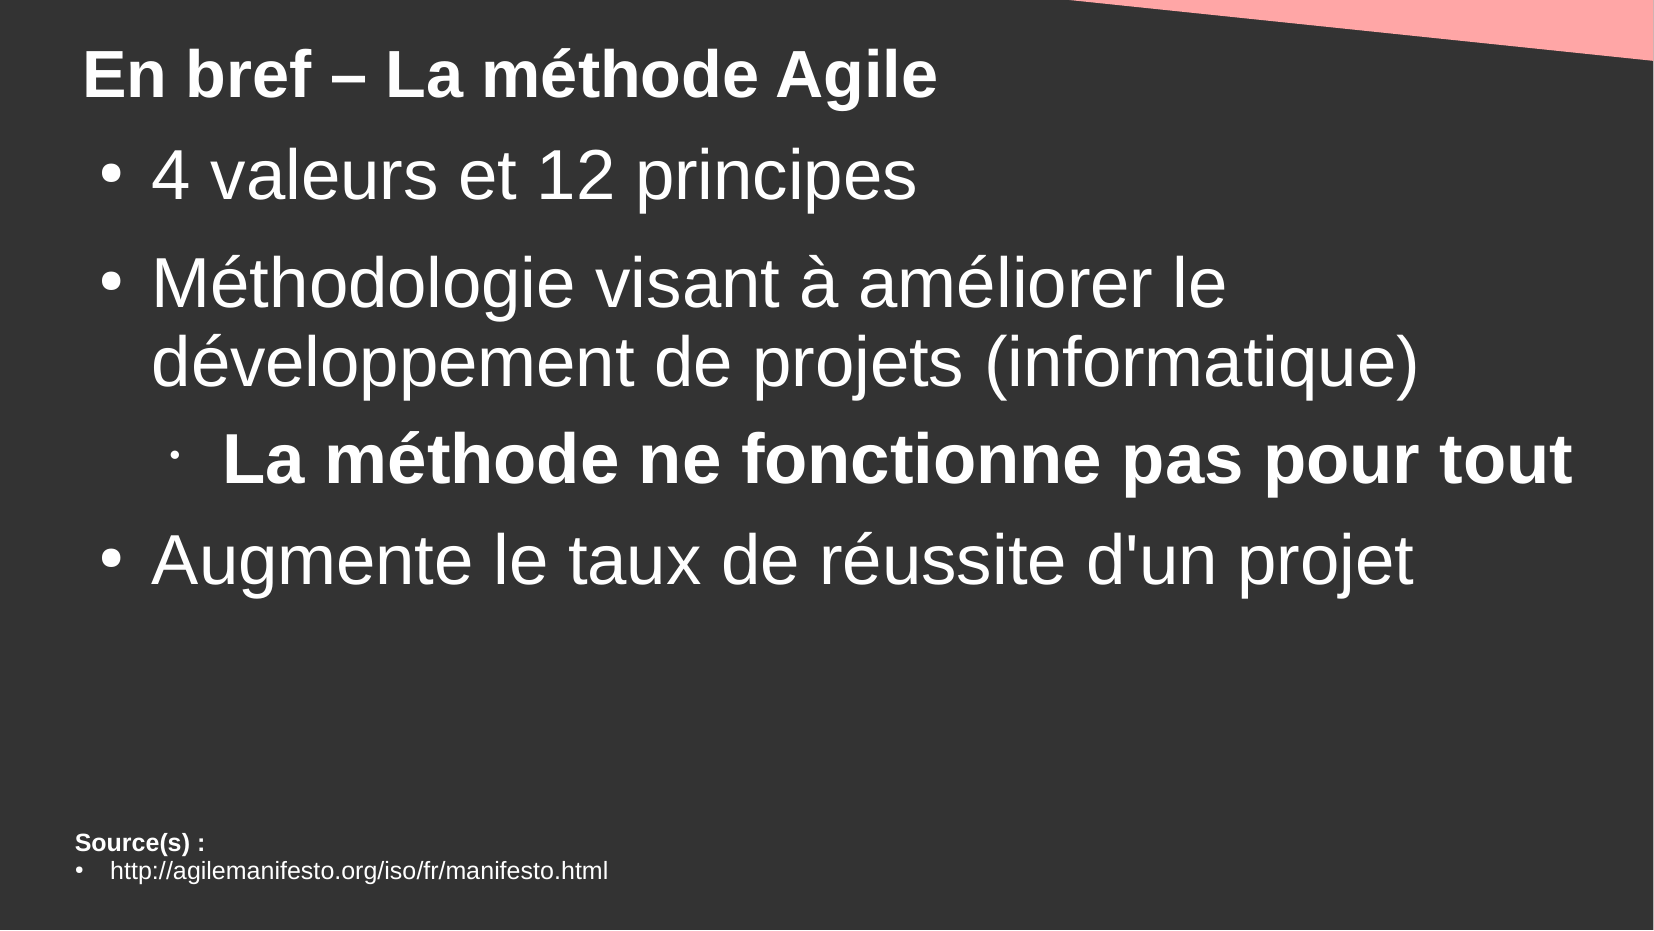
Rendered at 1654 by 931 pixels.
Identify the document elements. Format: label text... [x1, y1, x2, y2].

list 4 valeurs et 12 principes Méthodologie visant à améliorer le développement de projets (informatique) La méthode ne fonctionne pas pour tout Augmente le taux de réussite d'un projet [80, 135, 1620, 777]
text_box [1069, 0, 1654, 61]
text_box Source(s) : http://agilemanifesto.org/iso/fr/manifesto.html [59, 821, 1546, 920]
title En bref – La méthode Agile [82, 37, 1571, 122]
